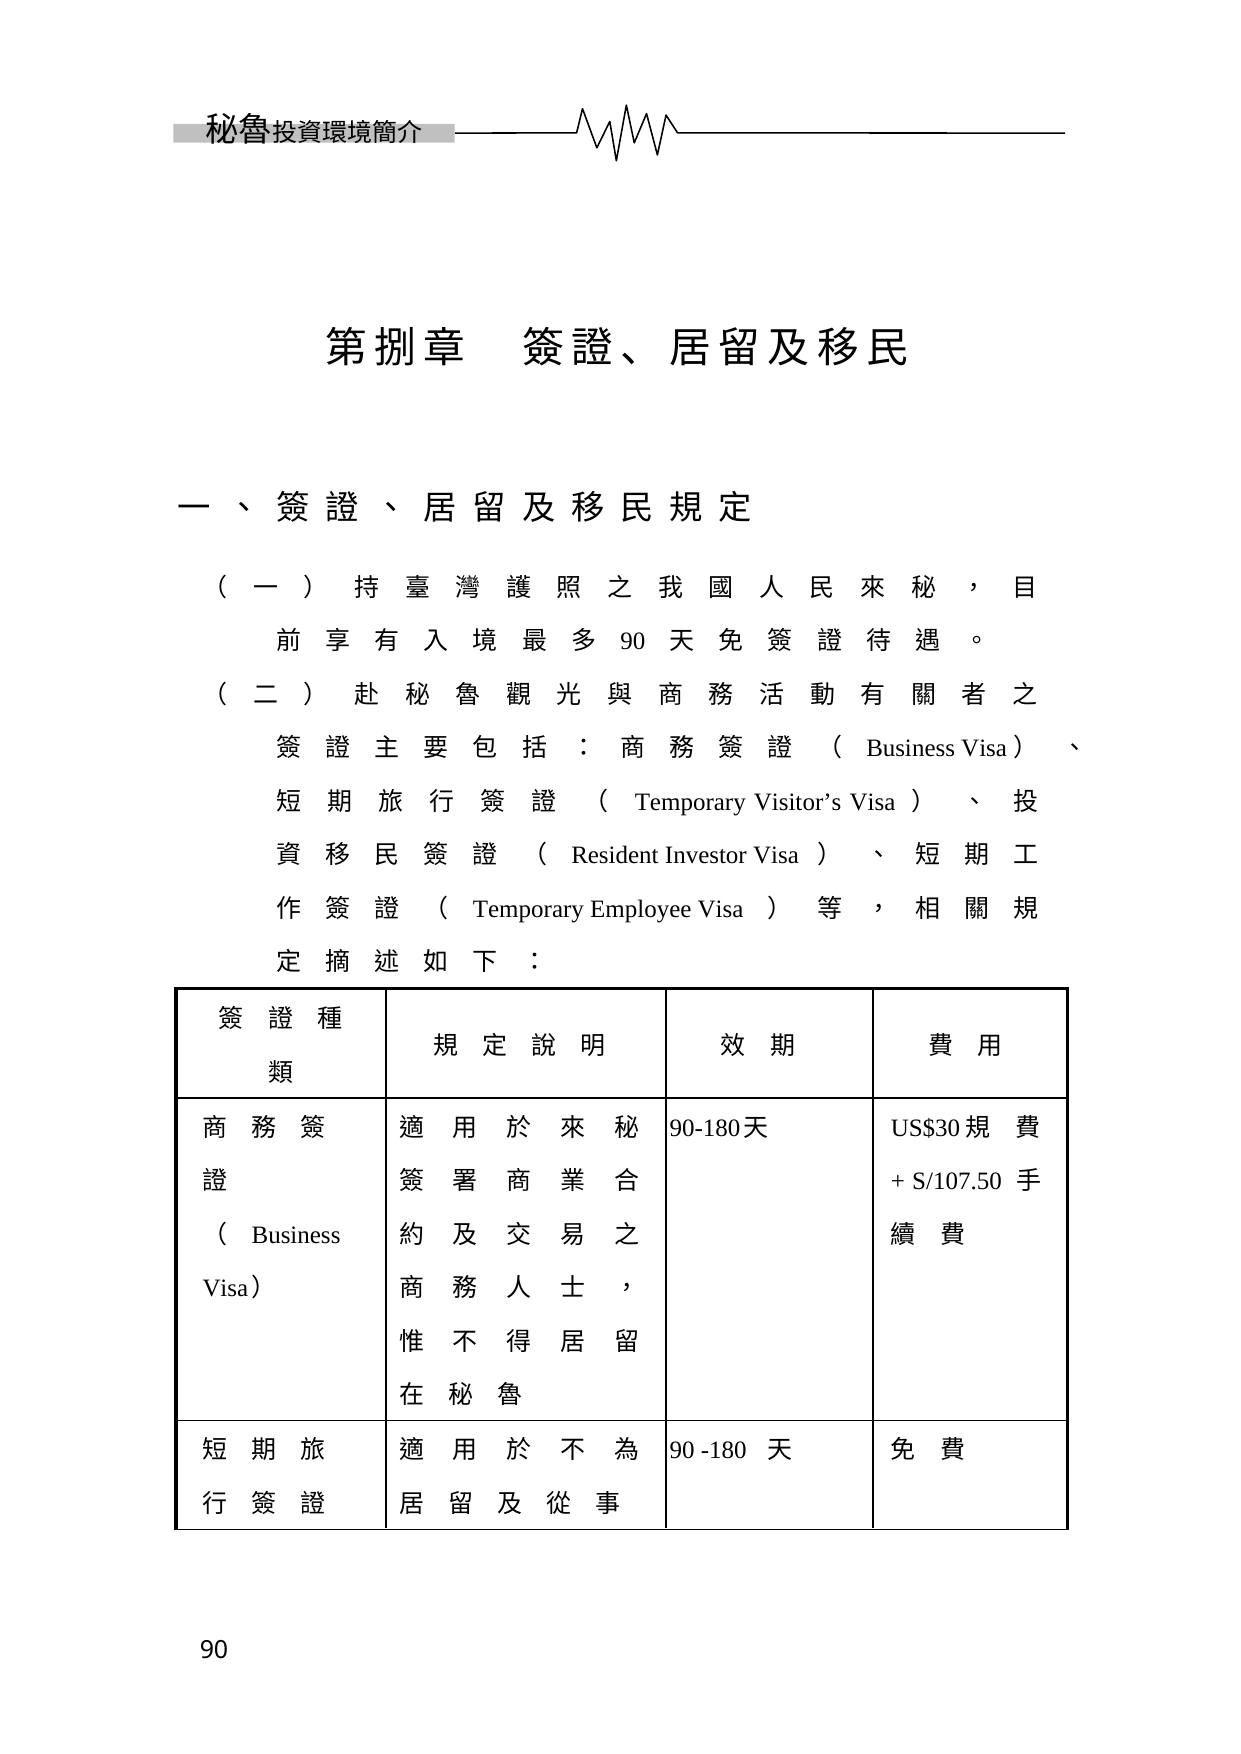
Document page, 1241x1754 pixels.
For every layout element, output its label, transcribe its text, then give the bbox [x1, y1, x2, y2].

table_header 規定說明 [387, 990, 665, 1097]
table_header 簽證種類 [178, 990, 385, 1097]
text 第捌章 簽證、居留及移民 [178, 291, 1063, 398]
table_cell 90 -180天 [667, 1421, 872, 1528]
table_cell 90-180天 [667, 1099, 872, 1420]
text （一）持臺灣護照之我國人民來秘，目前享有入境最多90天免簽證待遇。 [202, 558, 1063, 666]
table_header 費用 [874, 990, 1066, 1097]
table_cell 適用於不為居留及從事 [387, 1421, 665, 1528]
table_cell US$30規費 + S/107.50手續費 [874, 1099, 1066, 1420]
text （二）赴秘魯觀光與商務活動有關者之簽證主要包括：商務簽證（Business Visa）、短期旅行簽證（Temporary Visitor’s Visa）、投資移民簽證（Resident Investor Visa）、短期工作簽證（Temporary Employee Visa）等，相關規定摘述如下： [202, 666, 1063, 987]
table_header 效期 [667, 990, 872, 1097]
table_cell 免費 [874, 1421, 1066, 1528]
table_cell 適用於來秘簽署商業合約及交易之商務人士，惟不得居留在秘魯 [387, 1099, 665, 1420]
table_cell 短期旅行簽證 [178, 1421, 385, 1528]
text 一、簽證、居留及移民規定 [178, 478, 1063, 532]
table_cell 商務簽證 （Business Visa） [178, 1099, 385, 1420]
